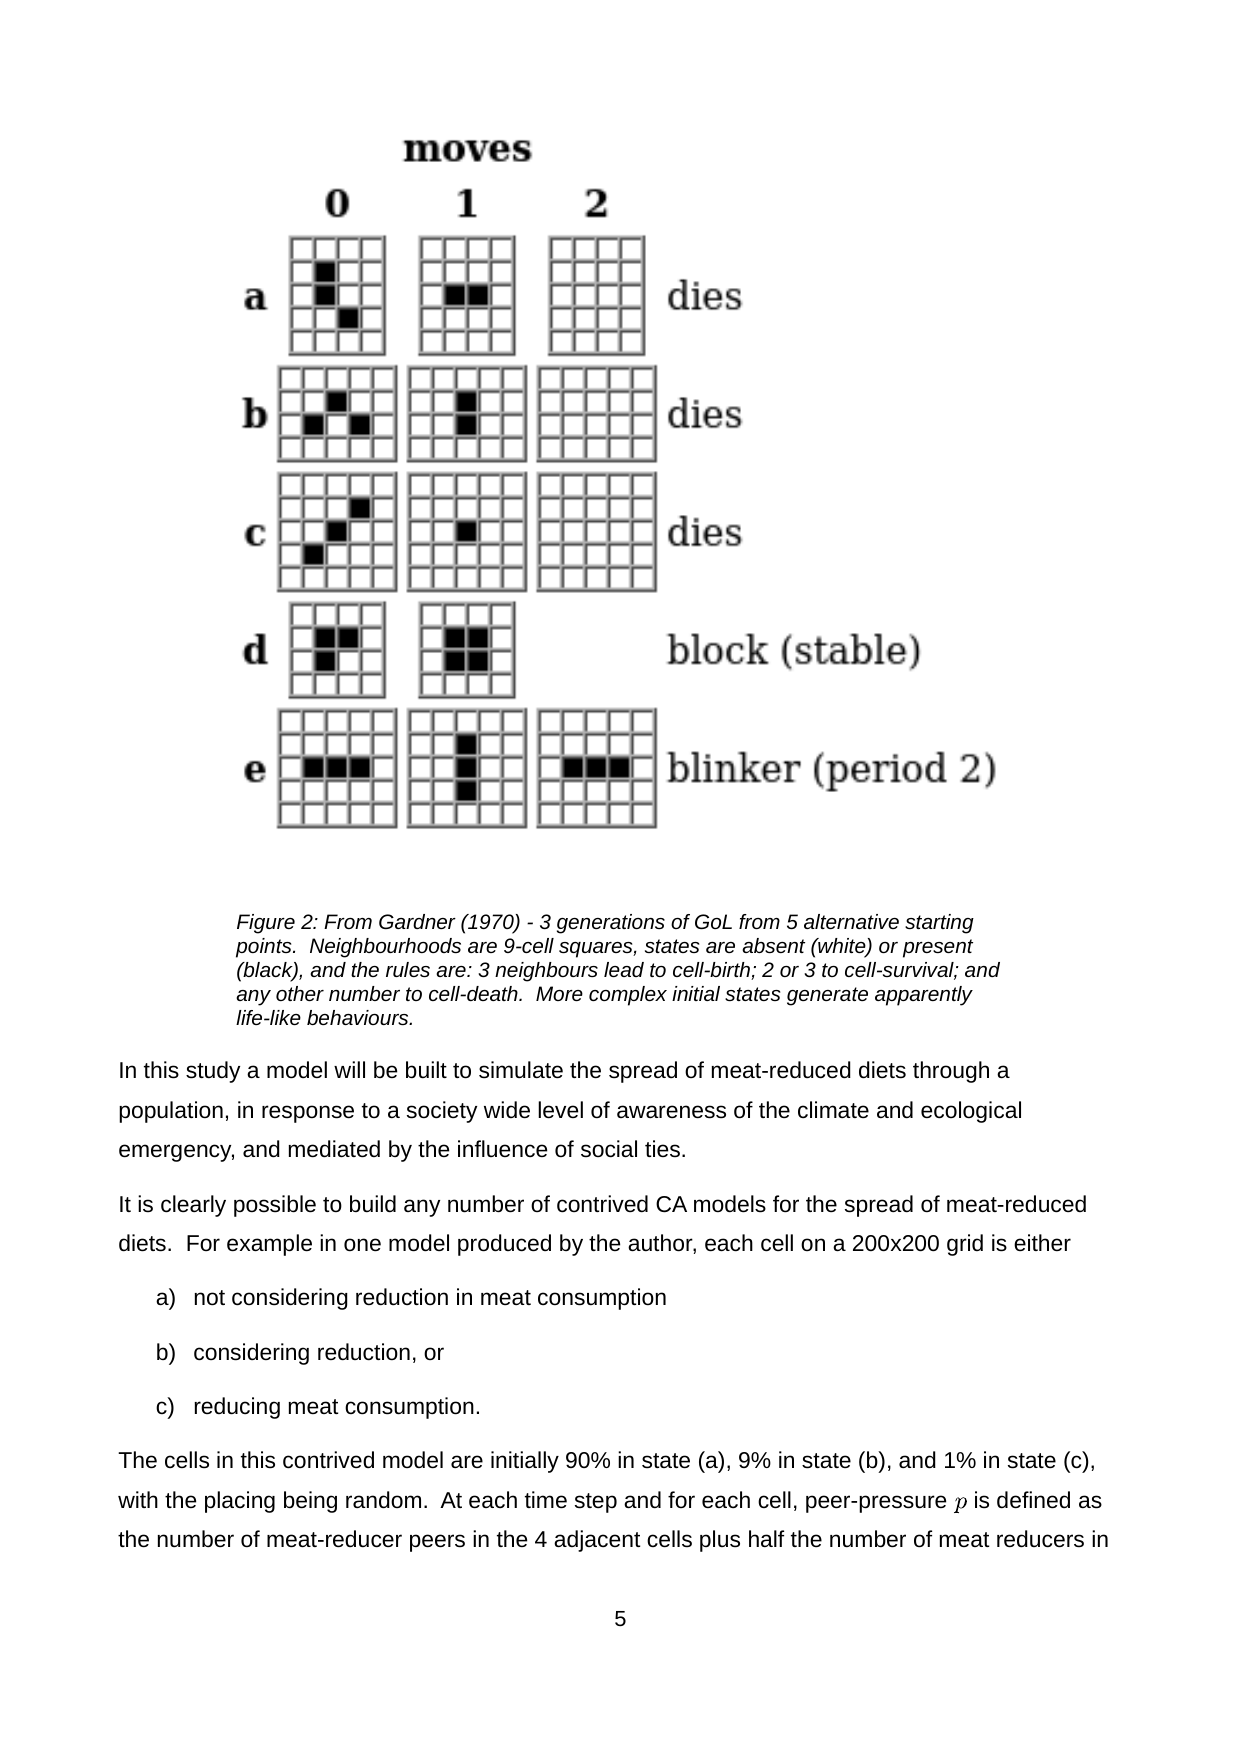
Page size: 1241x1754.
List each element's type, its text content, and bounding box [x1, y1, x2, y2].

picture [236, 118, 1004, 836]
list reducing meat consumption. [156, 1393, 1122, 1419]
text It is clearly possible to build any number of contrived CA models for the spread of meat-reduced diets. For example in one model produced by the author, each cell on a 200x200 grid is either [118, 1191, 1122, 1256]
list not considering reduction in meat consumption [156, 1284, 1122, 1311]
text Figure 2: From Gardner (1970) - 3 generations of GoL from 5 alternative starting points. Neighbourhoods are 9-cell squares, states are absent (white) or present (black), and the rules are: 3 neighbours lead to cell-birth; 2 or 3 to cell-survival; and any other number to cell-death. More complex initial states generate apparently life-like behaviours. [236, 836, 1004, 1029]
text The cells in this contrived model are initially 90% in state (a), 9% in state (b), and 1% in state (c), with the placing being random. At each time step and for each cell, peer-pressure is defined as the number of meat-reducer peers in the 4 adjacent cells plus half the number of meat reducers in [118, 1447, 1122, 1553]
text In this study a model will be built to simulate the spread of meat-reduced diets through a population, in response to a society wide level of awareness of the climate and ecological emergency, and mediated by the influence of social ties. [118, 1057, 1122, 1163]
list considering reduction, or [156, 1338, 1122, 1365]
